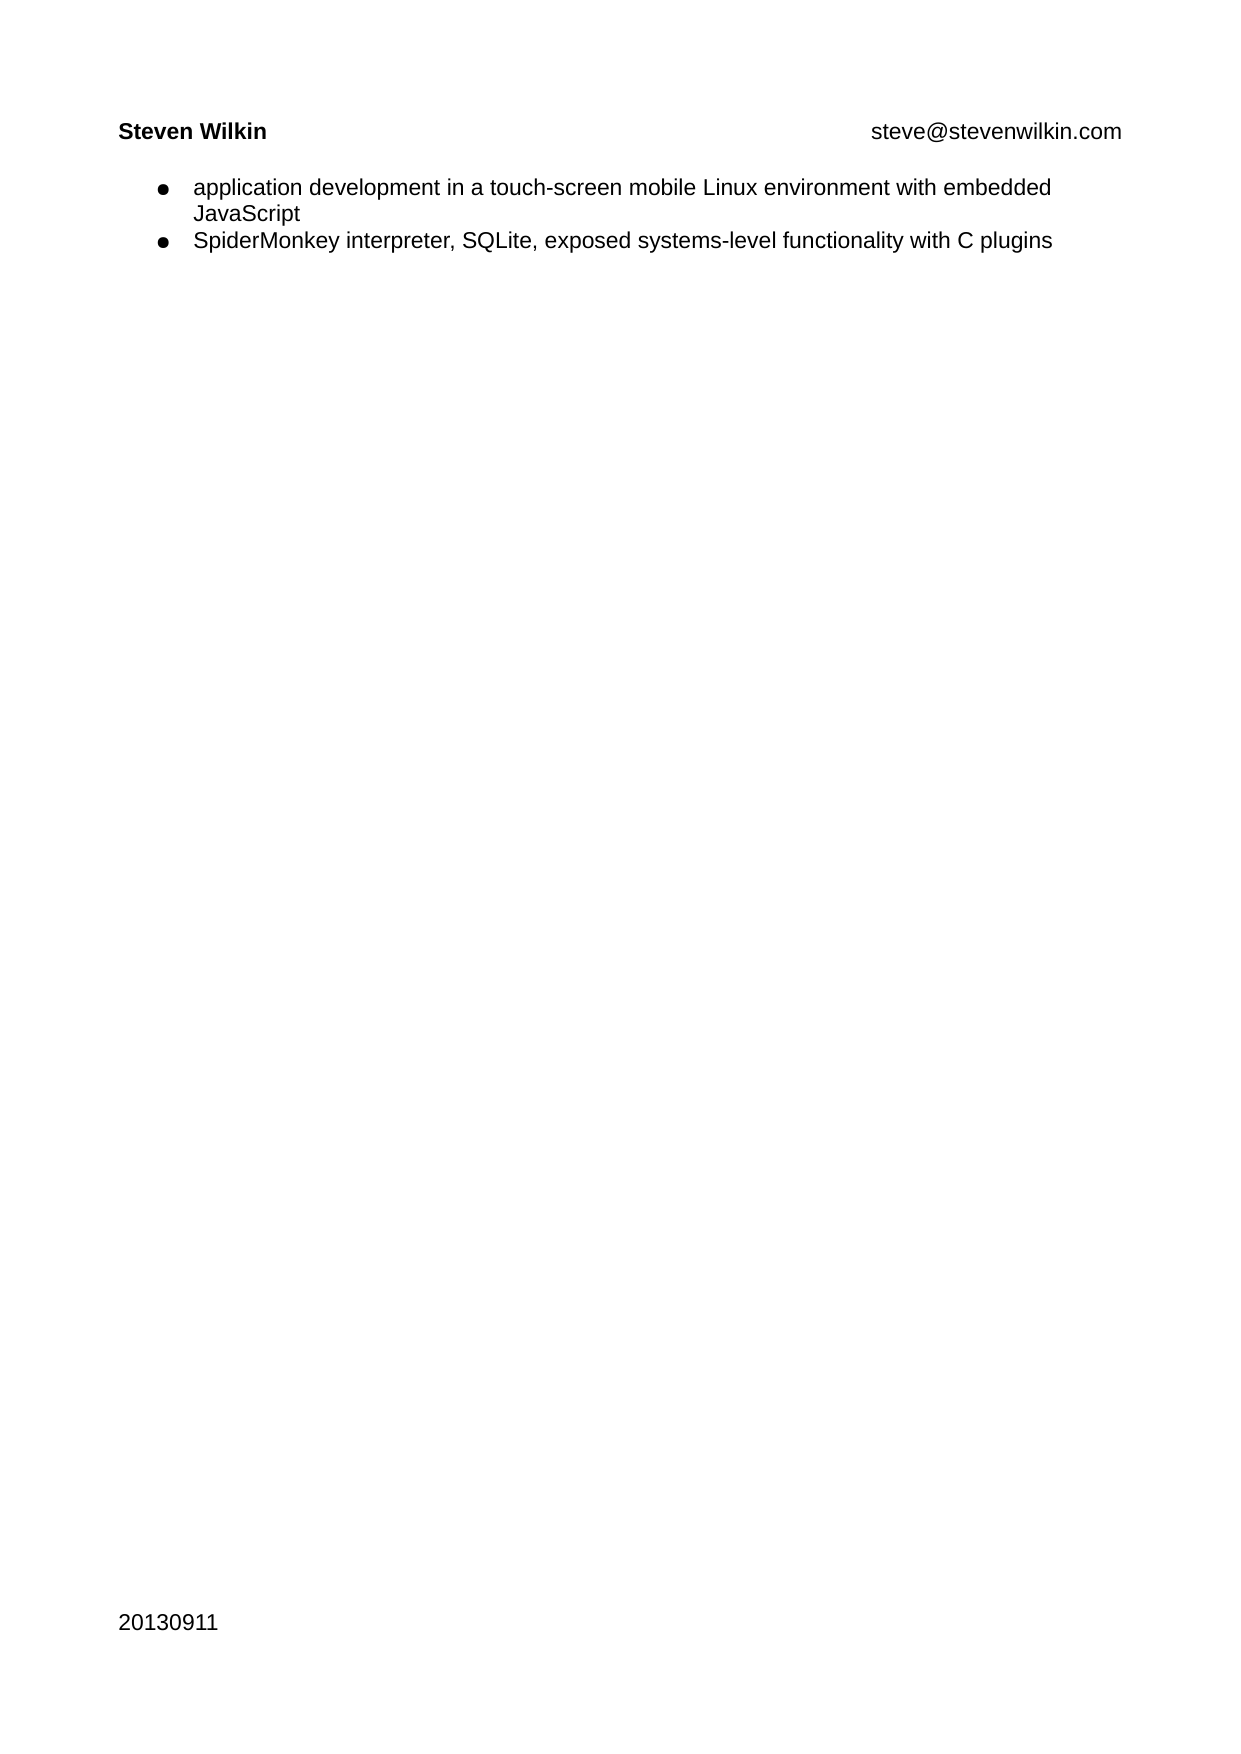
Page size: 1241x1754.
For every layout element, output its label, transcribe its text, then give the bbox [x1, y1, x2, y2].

list application development in a touch-screen mobile Linux environment with embedded JavaScript [156, 174, 1122, 227]
list SpiderMonkey interpreter, SQLite, exposed systems-level functionality with C plugins [156, 227, 1122, 253]
